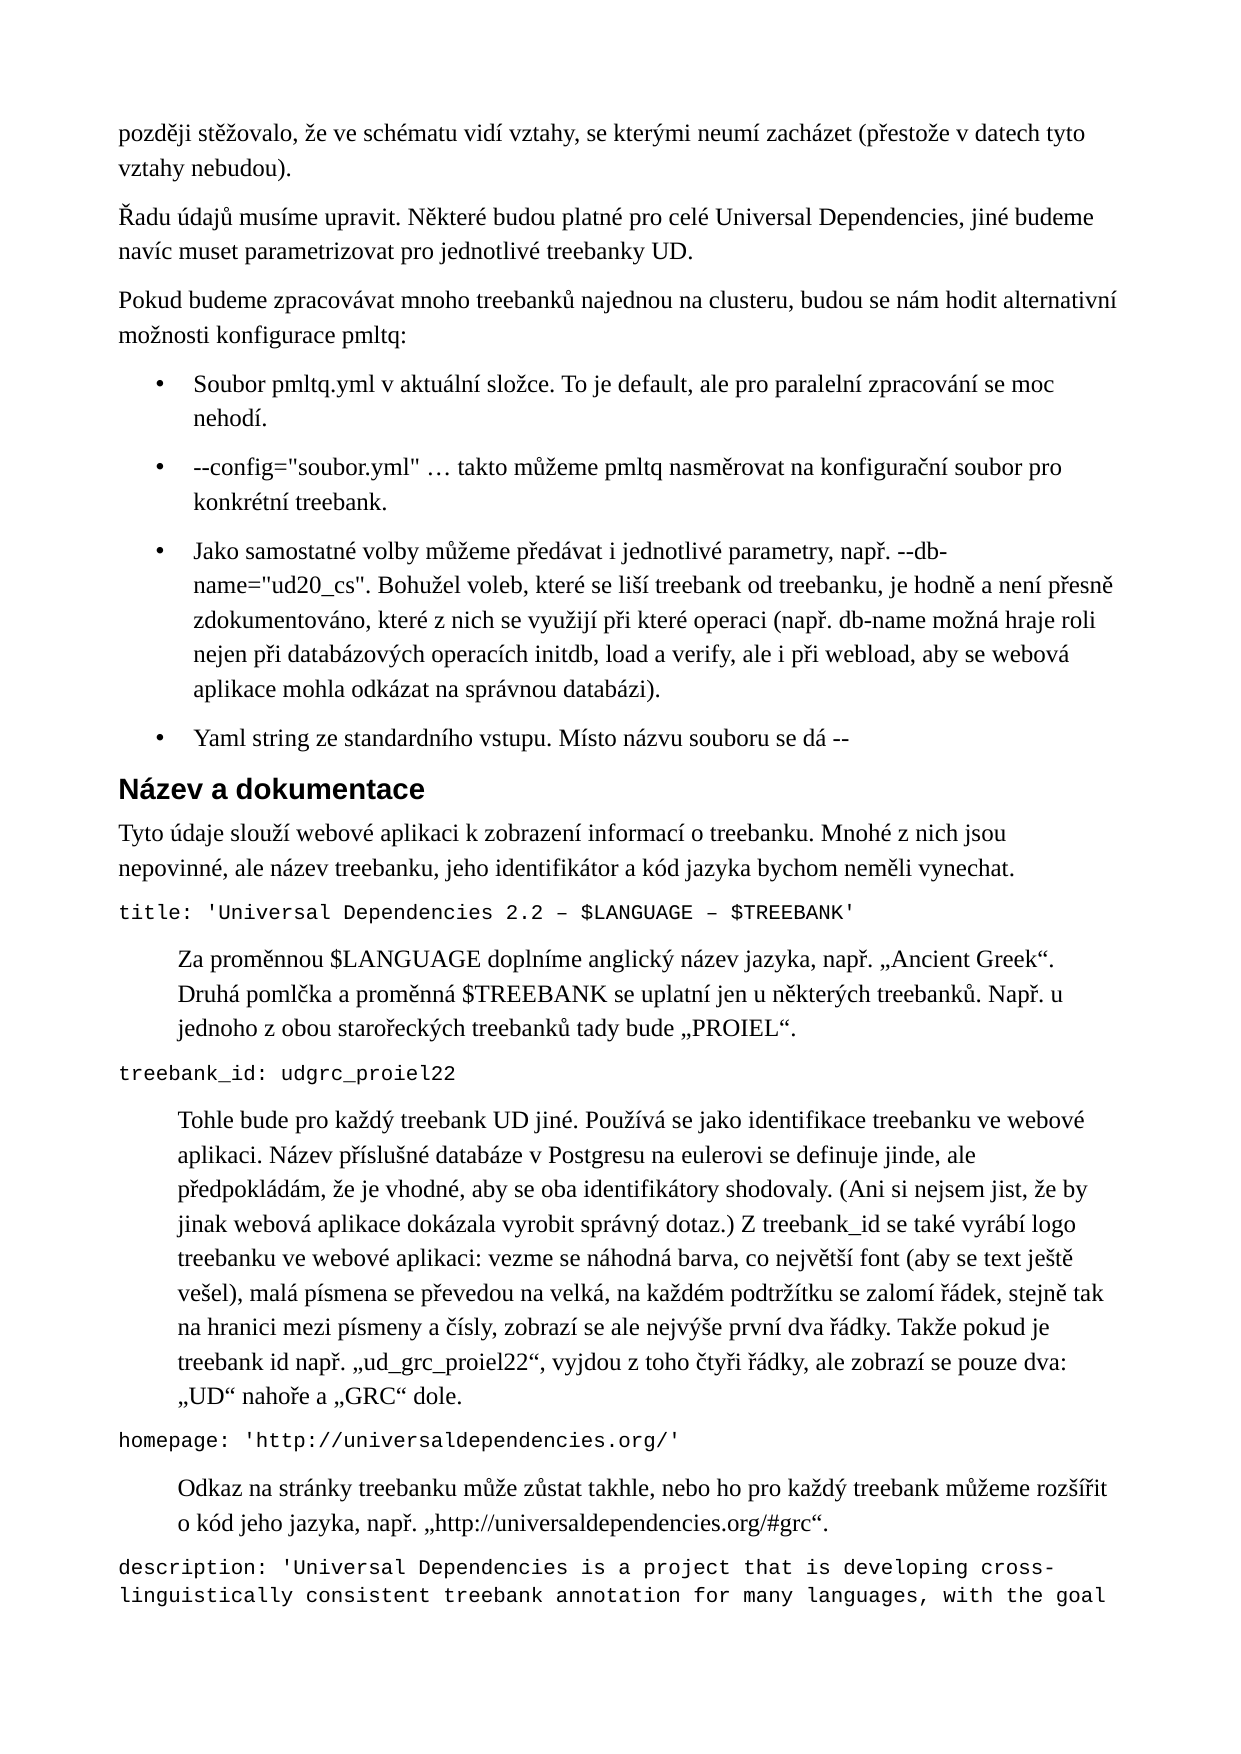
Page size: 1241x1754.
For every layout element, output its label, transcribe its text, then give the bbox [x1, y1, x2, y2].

subtitle Název a dokumentace [118, 772, 1122, 806]
list --config="soubor.yml" … takto můžeme pmltq nasměrovat na konfigurační soubor pro konkrétní treebank. [156, 452, 1122, 516]
text později stěžovalo, že ve schématu vidí vztahy, se kterými neumí zacházet (přestože v datech tyto vztahy nebudou). [118, 118, 1122, 181]
text Pokud budeme zpracovávat mnoho treebanků najednou na clusteru, budou se nám hodit alternativní možnosti konfigurace pmltq: [118, 285, 1122, 348]
text title: 'Universal Dependencies 2.2 – $LANGUAGE – $TREEBANK' [118, 902, 1122, 925]
text Odkaz na stránky treebanku může zůstat takhle, nebo ho pro každý treebank můžeme rozšířit o kód jeho jazyka, např. „http://universaldependencies.org/#grc“. [177, 1473, 1122, 1537]
text treebank_id: udgrc_proiel22 [118, 1063, 1122, 1086]
text Tohle bude pro každý treebank UD jiné. Používá se jako identifikace treebanku ve webové aplikaci. Název příslušné databáze v Postgresu na eulerovi se definuje jinde, ale předpokládám, že je vhodné, aby se oba identifikátory shodovaly. (Ani si nejsem jist, že by jinak webová aplikace dokázala vyrobit správný dotaz.) Z treebank_id se také vyrábí logo treebanku ve webové aplikaci: vezme se náhodná barva, co největší font (aby se text ještě vešel), malá písmena se převedou na velká, na každém podtržítku se zalomí řádek, stejně tak na hranici mezi písmeny a čísly, zobrazí se ale nejvýše první dva řádky. Takže pokud je treebank id např. „ud_grc_proiel22“, vyjdou z toho čtyři řádky, ale zobrazí se pouze dva: „UD“ nahoře a „GRC“ dole. [177, 1106, 1122, 1410]
text description: 'Universal Dependencies is a project that is developing cross-linguistically consistent treebank annotation for many languages, with the goal [118, 1557, 1122, 1609]
list Yaml string ze standardního vstupu. Místo názvu souboru se dá -- [156, 723, 1122, 752]
text Tyto údaje slouží webové aplikaci k zobrazení informací o treebanku. Mnohé z nich jsou nepovinné, ale název treebanku, jeho identifikátor a kód jazyka bychom neměli vynechat. [118, 818, 1122, 881]
text homepage: 'http://universaldependencies.org/' [118, 1430, 1122, 1454]
list Jako samostatné volby můžeme předávat i jednotlivé parametry, např. --db-name="ud20_cs". Bohužel voleb, které se liší treebank od treebanku, je hodně a není přesně zdokumentováno, které z nich se využijí při které operaci (např. db-name možná hraje roli nejen při databázových operacích initdb, load a verify, ale i při webload, aby se webová aplikace mohla odkázat na správnou databázi). [156, 536, 1122, 702]
text Za proměnnou $LANGUAGE doplníme anglický název jazyka, např. „Ancient Greek“. Druhá pomlčka a proměnná $TREEBANK se uplatní jen u některých treebanků. Např. u jednoho z obou starořeckých treebanků tady bude „PROIEL“. [177, 944, 1122, 1042]
text Řadu údajů musíme upravit. Některé budou platné pro celé Universal Dependencies, jiné budeme navíc muset parametrizovat pro jednotlivé treebanky UD. [118, 202, 1122, 265]
list Soubor pmltq.yml v aktuální složce. To je default, ale pro paralelní zpracování se moc nehodí. [156, 369, 1122, 432]
